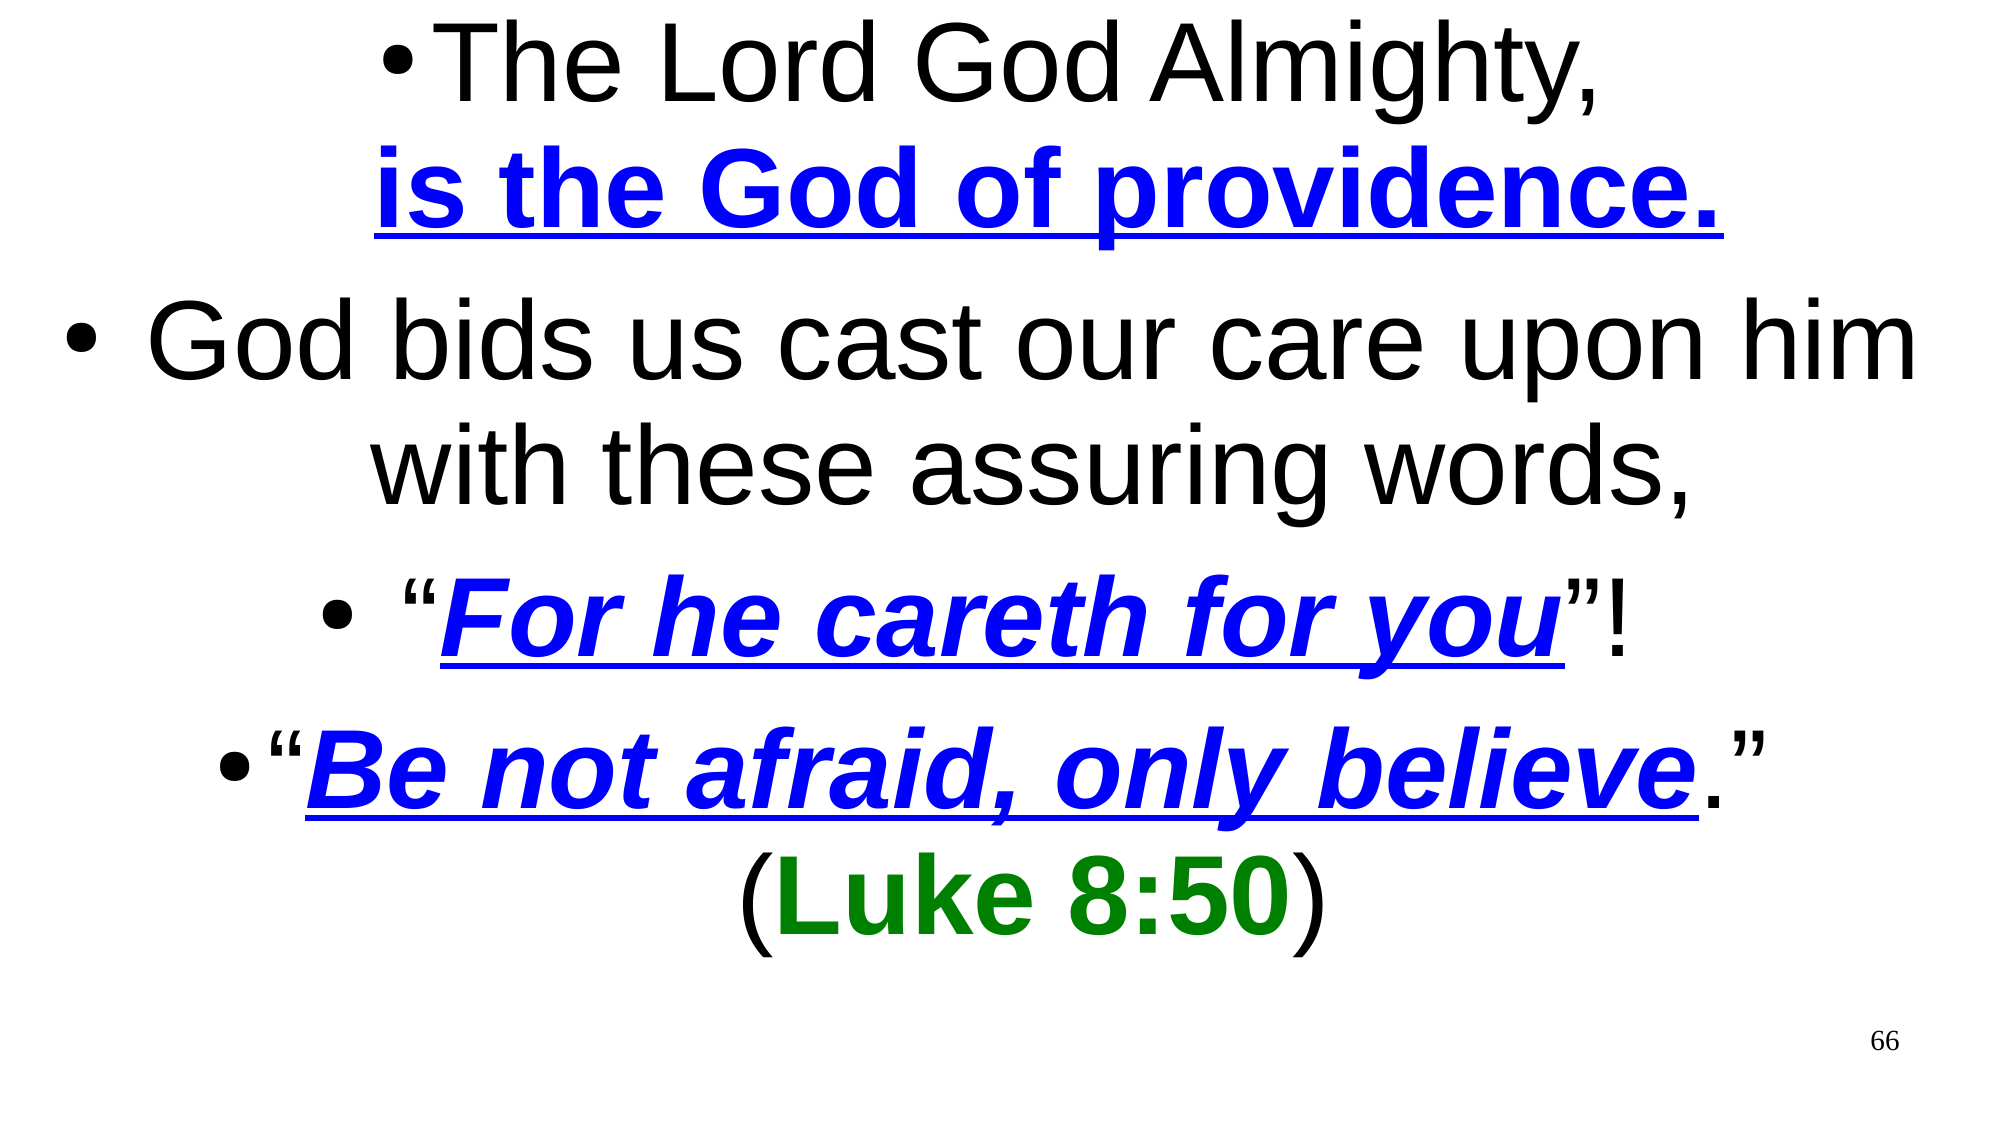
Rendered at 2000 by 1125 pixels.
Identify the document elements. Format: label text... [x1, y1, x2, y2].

list The Lord God Almighty, is the God of providence. God bids us cast our care upon him with these assuring words, “For he careth for you”! “Be not afraid, only believe.” (Luke 8:50) [0, 0, 1996, 1123]
